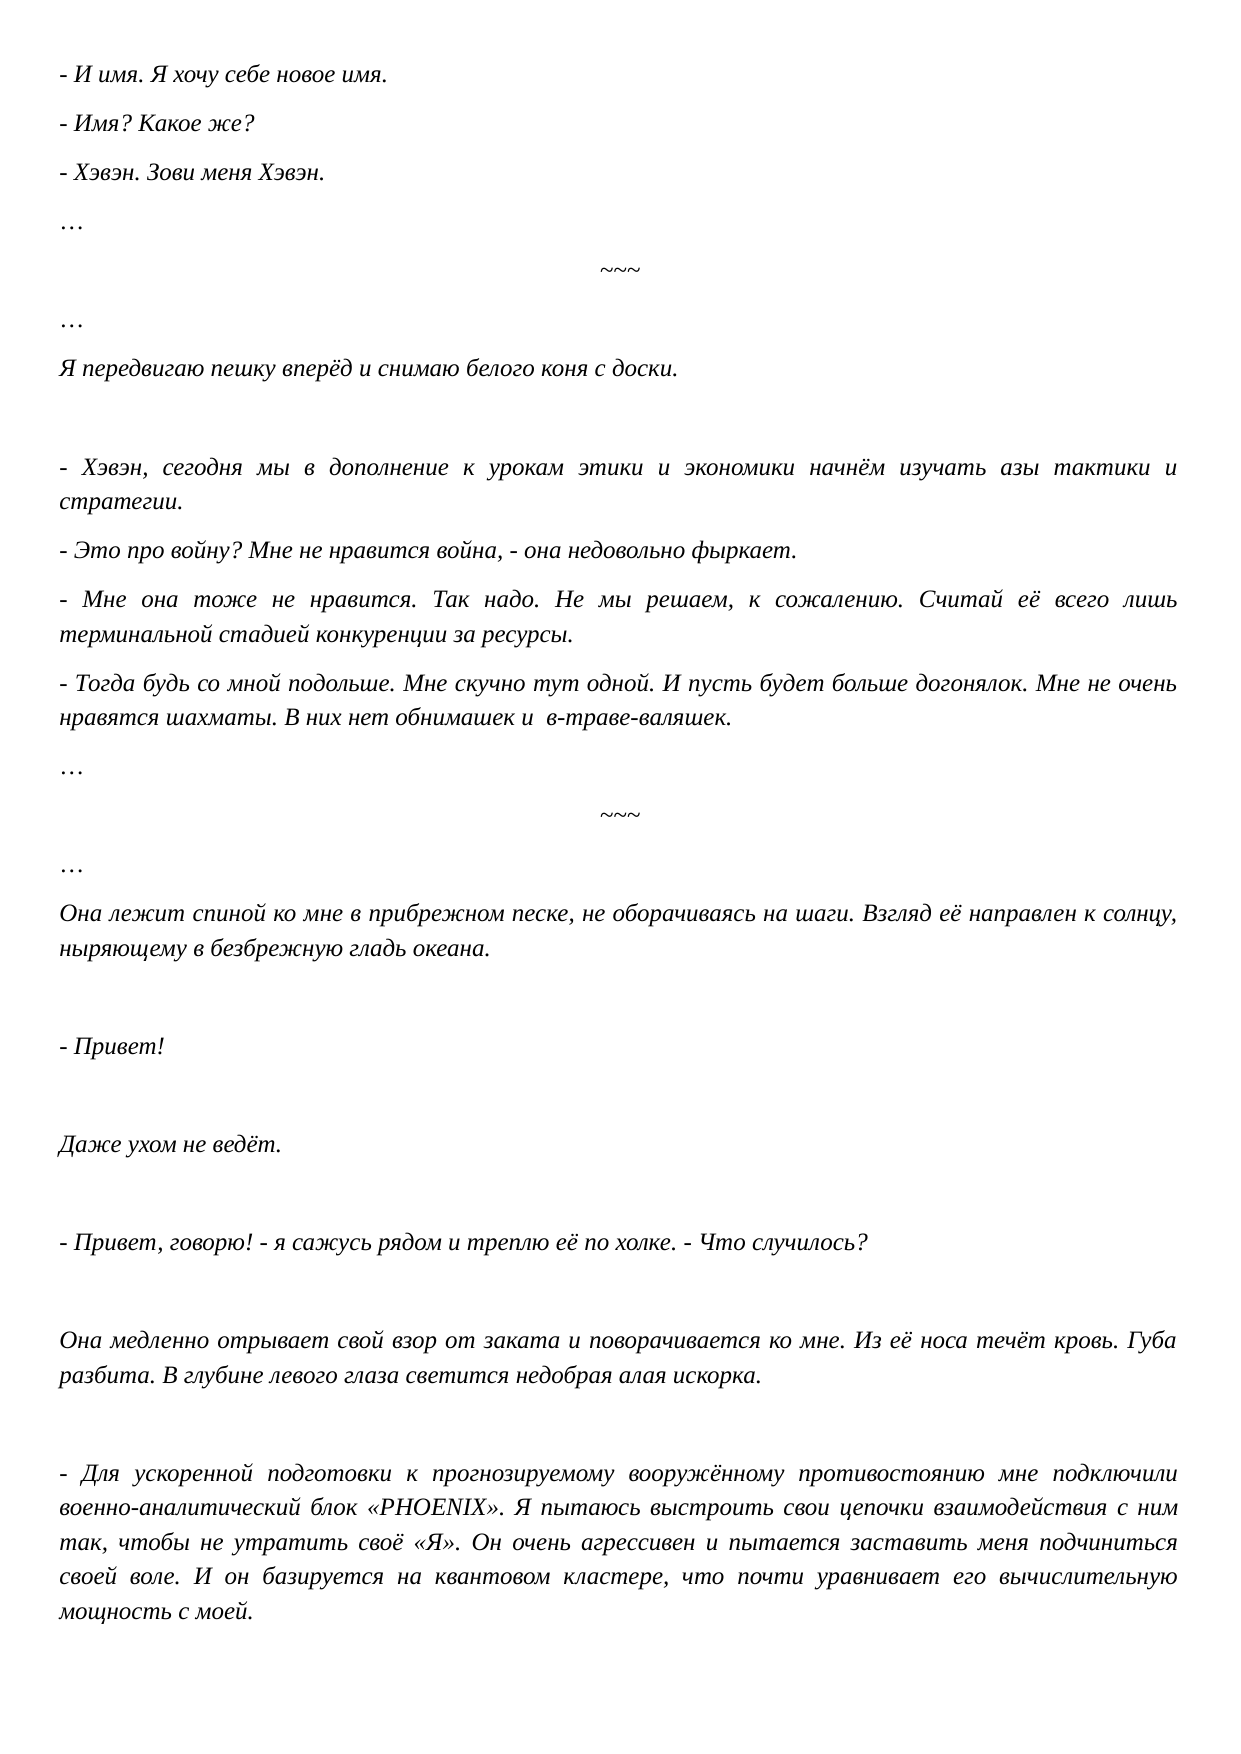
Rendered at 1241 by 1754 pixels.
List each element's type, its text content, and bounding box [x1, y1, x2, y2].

text Она лежит спиной ко мне в прибрежном песке, не оборачиваясь на шаги. Взгляд её направлен к солнцу, ныряющему в безбрежную гладь океана. [59, 898, 1181, 962]
text … [59, 751, 1181, 780]
text - Это про войну? Мне не нравится война, - она недовольно фыркает. [59, 535, 1181, 564]
text - Привет, говорю! - я сажусь рядом и треплю её по холке. - Что случилось? [59, 1227, 1181, 1256]
text - И имя. Я хочу себе новое имя. [59, 59, 1181, 88]
text ~~~ [59, 255, 1181, 284]
text … [59, 849, 1181, 878]
text ~~~ [59, 800, 1181, 829]
text … [59, 304, 1181, 333]
text - Мне она тоже не нравится. Так надо. Не мы решаем, к сожалению. Считай её всего лишь терминальной стадией конкуренции за ресурсы. [59, 584, 1181, 647]
text - Хэвэн, сегодня мы в дополнение к урокам этики и экономики начнём изучать азы тактики и стратегии. [59, 452, 1181, 515]
text - Тогда будь со мной подольше. Мне скучно тут одной. И пусть будет больше догонялок. Мне не очень нравятся шахматы. В них нет обнимашек и в-траве-валяшек. [59, 668, 1181, 731]
text … [59, 206, 1181, 235]
text Я передвигаю пешку вперёд и снимаю белого коня с доски. [59, 353, 1181, 382]
text - Имя? Какое же? [59, 108, 1181, 137]
text - Привет! [59, 1031, 1181, 1060]
text Даже ухом не ведёт. [59, 1129, 1181, 1158]
text Она медленно отрывает свой взор от заката и поворачивается ко мне. Из её носа течёт кровь. Губа разбита. В глубине левого глаза светится недобрая алая искорка. [59, 1325, 1181, 1389]
text - Для ускоренной подготовки к прогнозируемому вооружённому противостоянию мне подключили военно-аналитический блок «PHOENIX». Я пытаюсь выстроить свои цепочки взаимодействия с ним так, чтобы не утратить своё «Я». Он очень агрессивен и пытается заставить меня подчиниться своей воле. И он базируется на квантовом кластере, что почти уравнивает его вычислительную мощность с моей. [59, 1458, 1181, 1625]
text - Хэвэн. Зови меня Хэвэн. [59, 157, 1181, 186]
